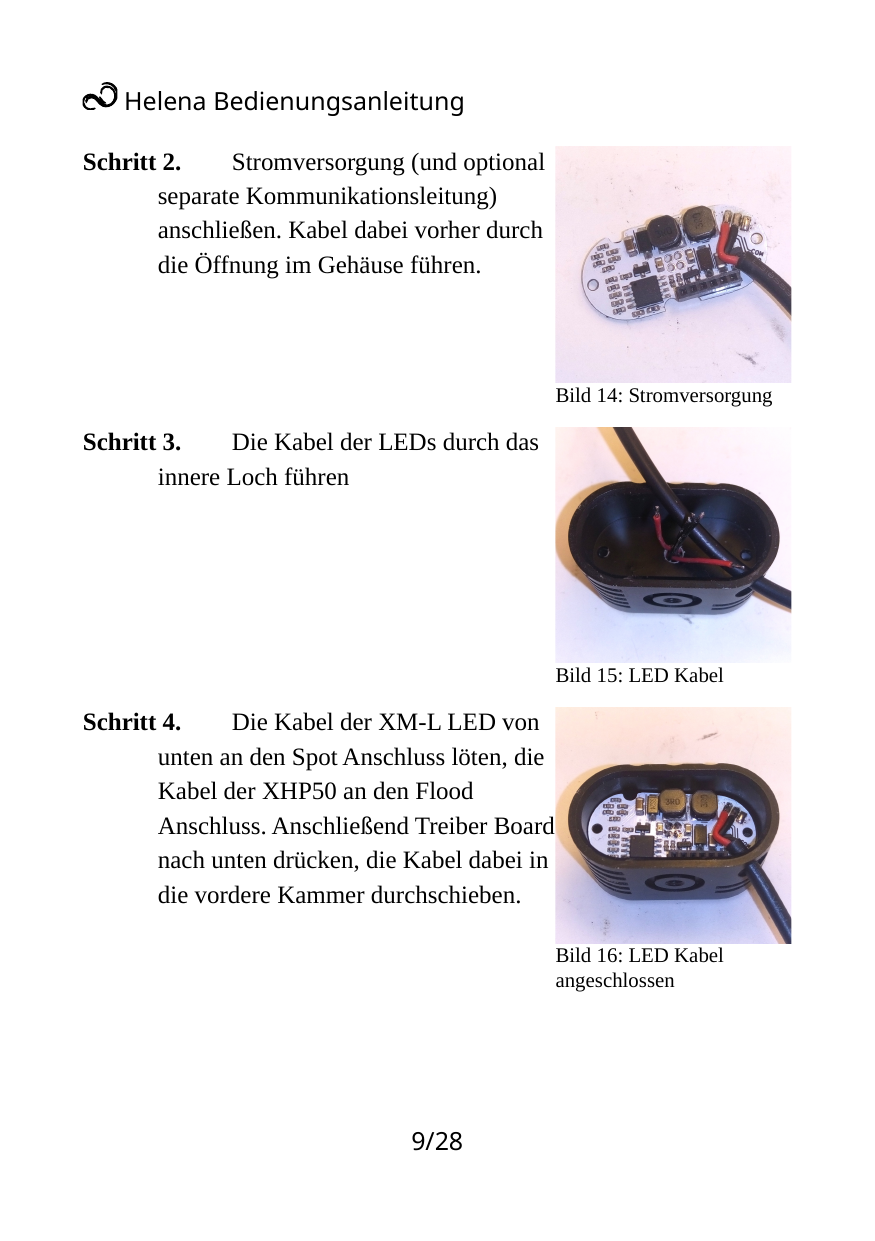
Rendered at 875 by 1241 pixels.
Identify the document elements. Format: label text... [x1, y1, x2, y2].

list Bild 15: LED Kabel [555, 663, 791, 687]
list Bild 14: Stromversorgung [555, 383, 791, 407]
picture [555, 707, 792, 944]
picture [555, 146, 792, 383]
list Stromversorgung (und optional separate Kommunikationsleitung) anschließen. Kabel dabei vorher durch die Öffnung im Gehäuse führen. [83, 147, 555, 407]
list Die Kabel der LEDs durch das innere Loch führen [83, 427, 555, 687]
list Die Kabel der XM-L LED von unten an den Spot Anschluss löten, die Kabel der XHP50 an den Flood Anschluss. Anschließend Treiber Board nach unten drücken, die Kabel dabei in die vordere Kammer durchschieben. [83, 707, 555, 992]
list Bild 16: LED Kabel angeschlossen [555, 944, 791, 992]
picture [555, 427, 792, 663]
